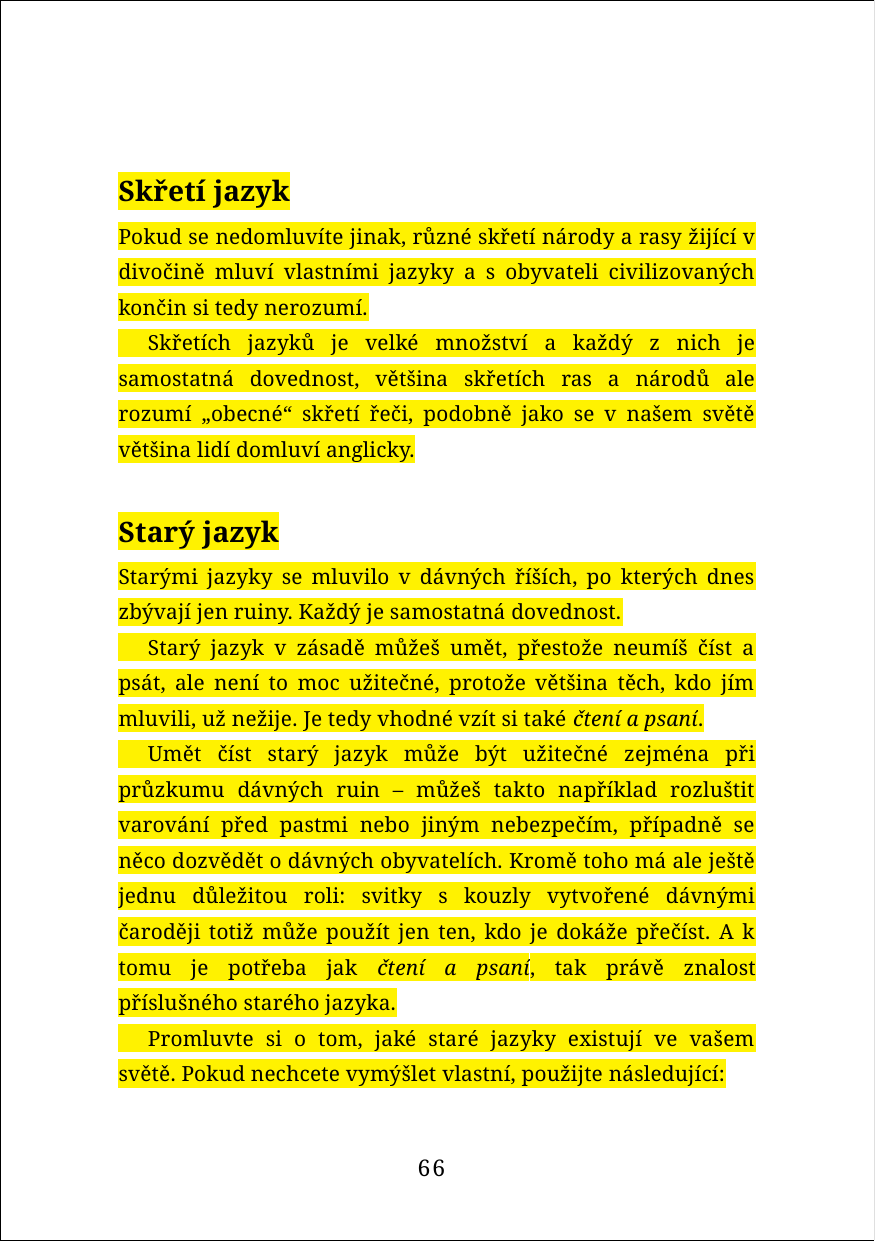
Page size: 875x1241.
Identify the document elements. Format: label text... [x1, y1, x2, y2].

text Starými jazyky se mluvilo v dávných říších, po kterých dnes zbývají jen ruiny. Každý je samostatná dovednost. Starý jazyk v zásadě můžeš umět, přestože neumíš číst a psát, ale není to moc užitečné, protože většina těch, kdo jím mluvili, už nežije. Je tedy vhodné vzít si také čtení a psaní. Umět číst starý jazyk může být užitečné zejména při průzkumu dávných ruin – můžeš takto například rozluštit varování před pastmi nebo jiným nebezpečím, případně se něco dozvědět o dávných obyvatelích. Kromě toho má ale ještě jednu důležitou roli: svitky s kouzly vytvořené dávnými čaroději totiž může použít jen ten, kdo je dokáže přečíst. A k tomu je potřeba jak čtení a psaní, tak právě znalost příslušného starého jazyka. Promluvte si o tom, jaké staré jazyky existují ve vašem světě. Pokud nechcete vymýšlet vlastní, použijte následující: [118, 562, 756, 1088]
subtitle Starý jazyk [118, 512, 756, 550]
text Pokud se nedomluvíte jinak, různé skřetí národy a rasy žijící v divočině mluví vlastními jazyky a s obyvateli civilizovaných končin si tedy nerozumí. Skřetích jazyků je velké množství a každý z nich je samostatná dovednost, většina skřetích ras a národů ale rozumí „obecné“ skřetí řeči, podobně jako se v našem světě většina lidí domluví anglicky. [118, 222, 756, 463]
subtitle Skřetí jazyk [118, 172, 756, 210]
